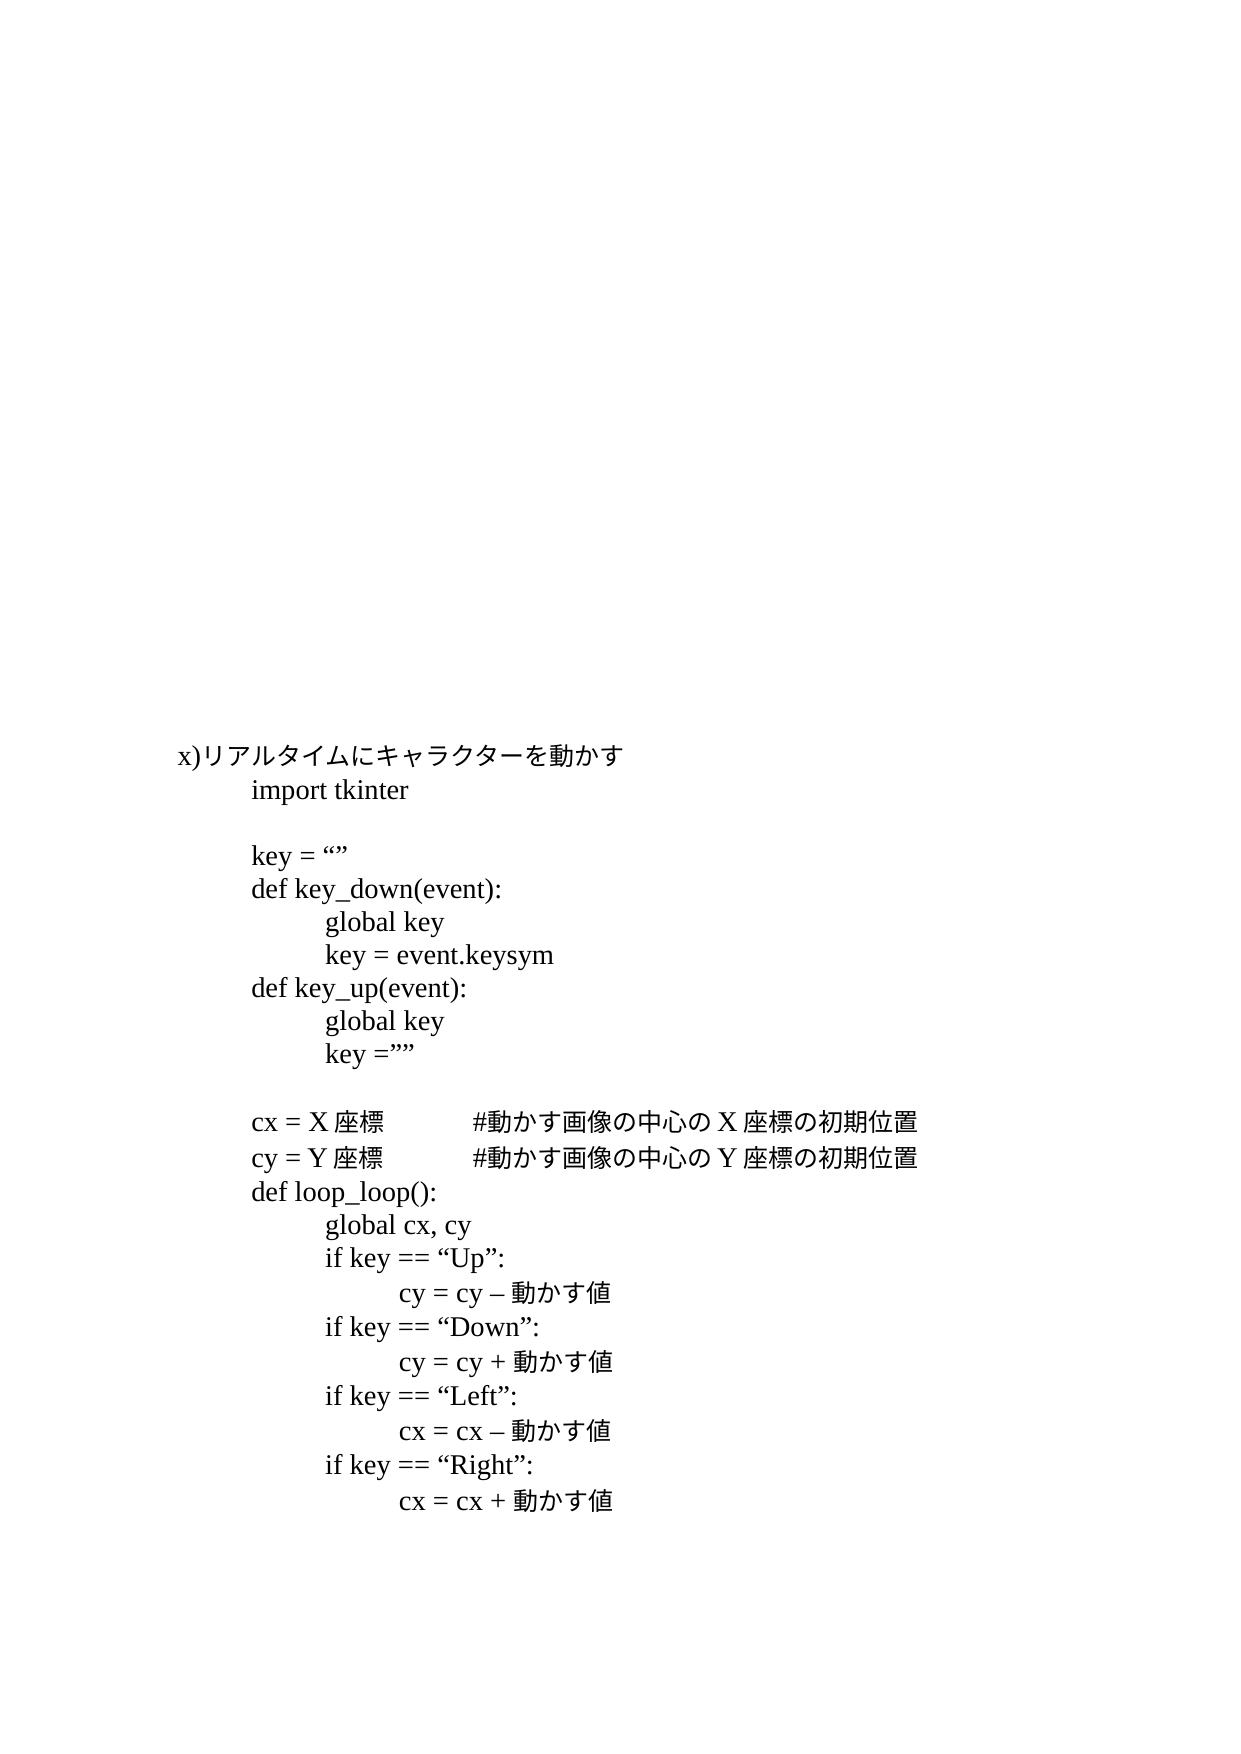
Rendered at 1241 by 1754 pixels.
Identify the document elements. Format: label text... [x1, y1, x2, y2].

text x)リアルタイムにキャラクターを動かす [177, 737, 1063, 773]
text cy = cy + 動かす値 [177, 1343, 1063, 1379]
text def loop_loop(): [177, 1175, 1063, 1208]
text import tkinter [177, 773, 1063, 806]
text cx = cx – 動かす値 [177, 1412, 1063, 1448]
text def key_up(event): [177, 971, 1063, 1003]
text global cx, cy [177, 1208, 1063, 1241]
text cy = Y座標 #動かす画像の中心のY座標の初期位置 [177, 1138, 1063, 1175]
text cx = X座標 #動かす画像の中心のX座標の初期位置 [177, 1102, 1063, 1138]
text cy = cy – 動かす値 [177, 1273, 1063, 1310]
text key =”” [177, 1036, 1063, 1069]
text global key [177, 1003, 1063, 1036]
text def key_down(event): [177, 872, 1063, 905]
text if key == “Down”: [177, 1310, 1063, 1343]
text if key == “Left”: [177, 1379, 1063, 1412]
text if key == “Right”: [177, 1448, 1063, 1481]
text key = “” [177, 839, 1063, 872]
text cx = cx + 動かす値 [177, 1481, 1063, 1517]
text global key [177, 905, 1063, 938]
text if key == “Up”: [177, 1241, 1063, 1273]
text key = event.keysym [177, 938, 1063, 971]
